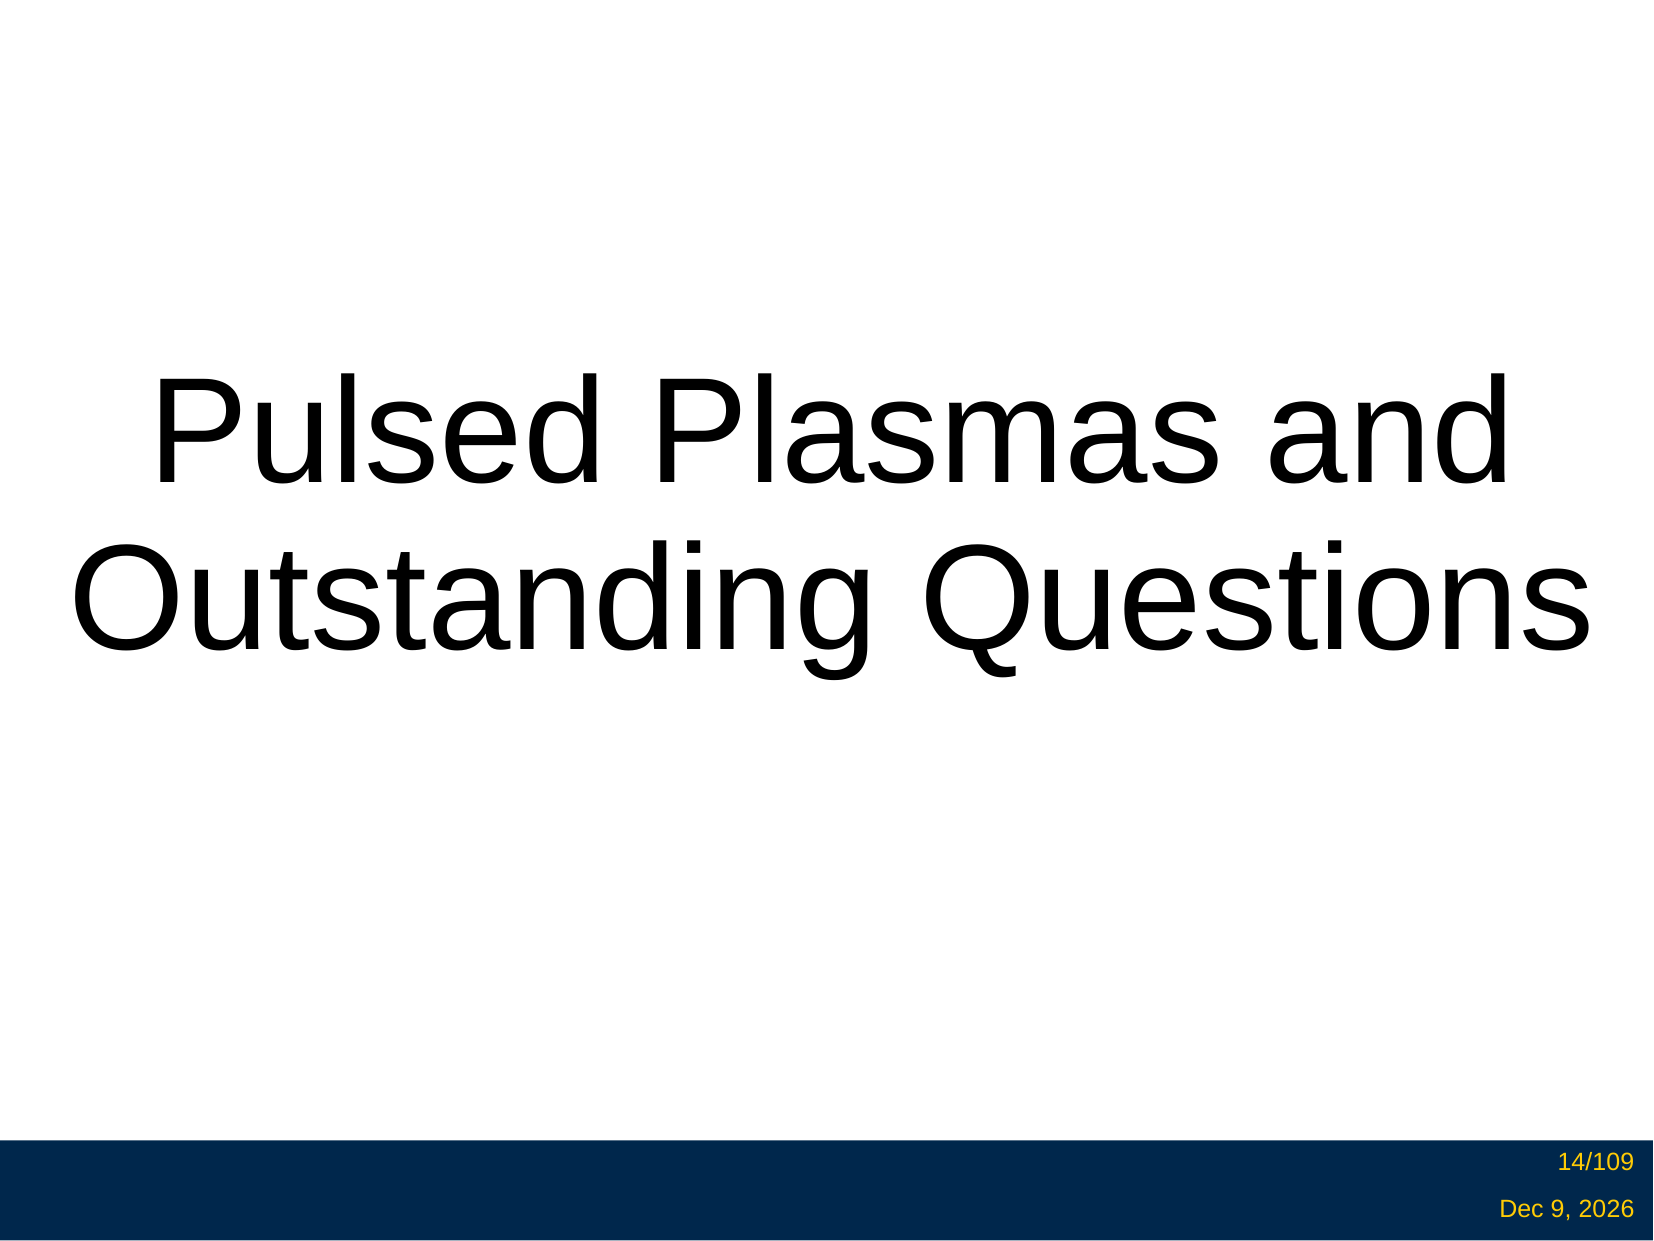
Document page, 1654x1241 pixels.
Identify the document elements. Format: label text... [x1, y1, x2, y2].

text_box Pulsed Plasmas and Outstanding Questions [54, 338, 1611, 784]
